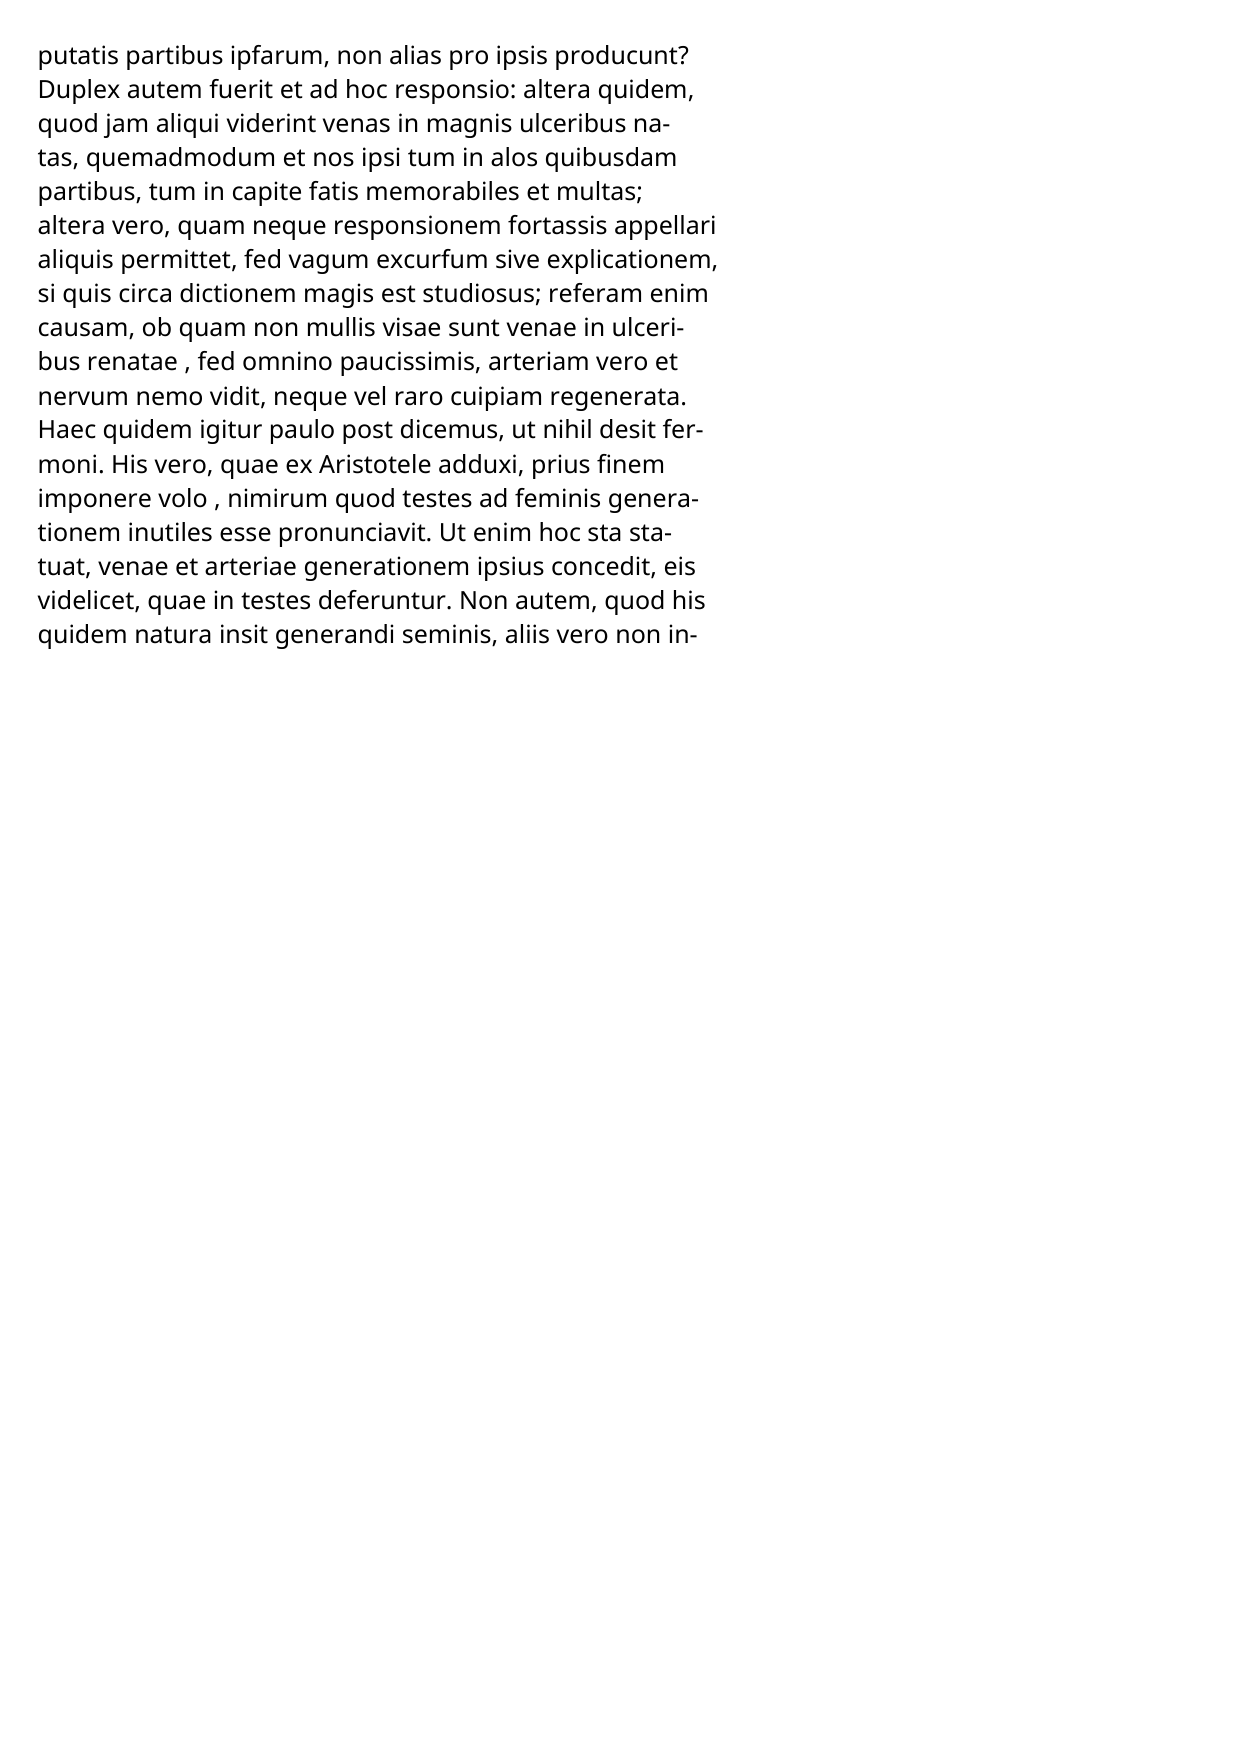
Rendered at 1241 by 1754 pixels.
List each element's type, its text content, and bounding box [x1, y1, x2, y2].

text putatis partibus ipfarum, non alias pro ipsis producunt? Duplex autem fuerit et ad hoc responsio: altera quidem, quod jam aliqui viderint venas in magnis ulceribus na- tas, quemadmodum et nos ipsi tum in alos quibusdam partibus, tum in capite fatis memorabiles et multas; altera vero, quam neque responsionem fortassis appellari aliquis permittet, fed vagum excurfum sive explicationem, si quis circa dictionem magis est studiosus; referam enim causam, ob quam non mullis visae sunt venae in ulceri- bus renatae , fed omnino paucissimis, arteriam vero et nervum nemo vidit, neque vel raro cuipiam regenerata. Haec quidem igitur paulo post dicemus, ut nihil desit fer- moni. His vero, quae ex Aristotele adduxi, prius finem imponere volo , nimirum quod testes ad feminis genera- tionem inutiles esse pronunciavit. Ut enim hoc sta sta- tuat, venae et arteriae generationem ipsius concedit, eis videlicet, quae in testes deferuntur. Non autem, quod his quidem natura insit generandi seminis, aliis vero non in- [37, 37, 1203, 651]
